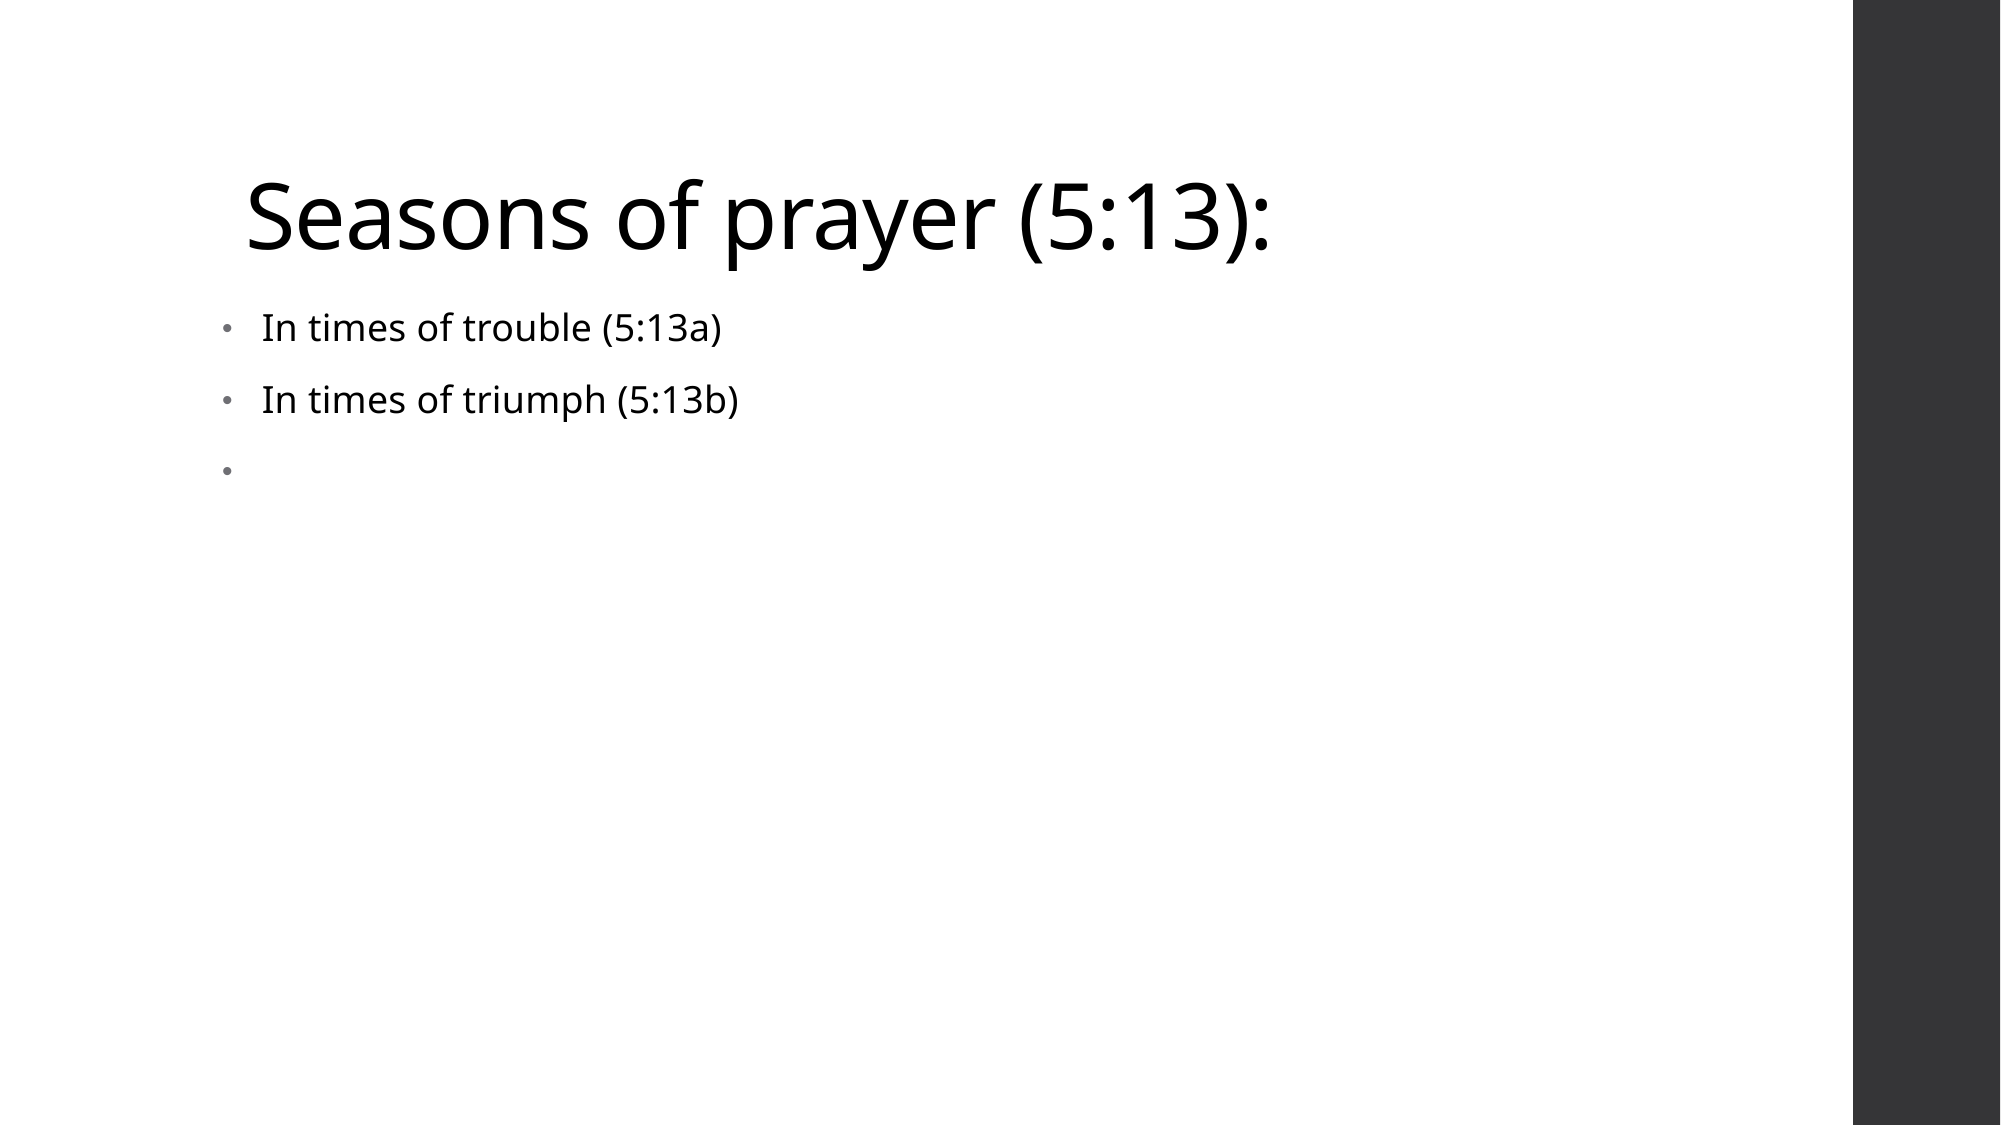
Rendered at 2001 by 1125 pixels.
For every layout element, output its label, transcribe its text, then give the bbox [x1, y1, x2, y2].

title Seasons of prayer (5:13): [206, 60, 1797, 278]
list In times of trouble (5:13a) In times of triumph (5:13b) [206, 299, 1617, 1014]
